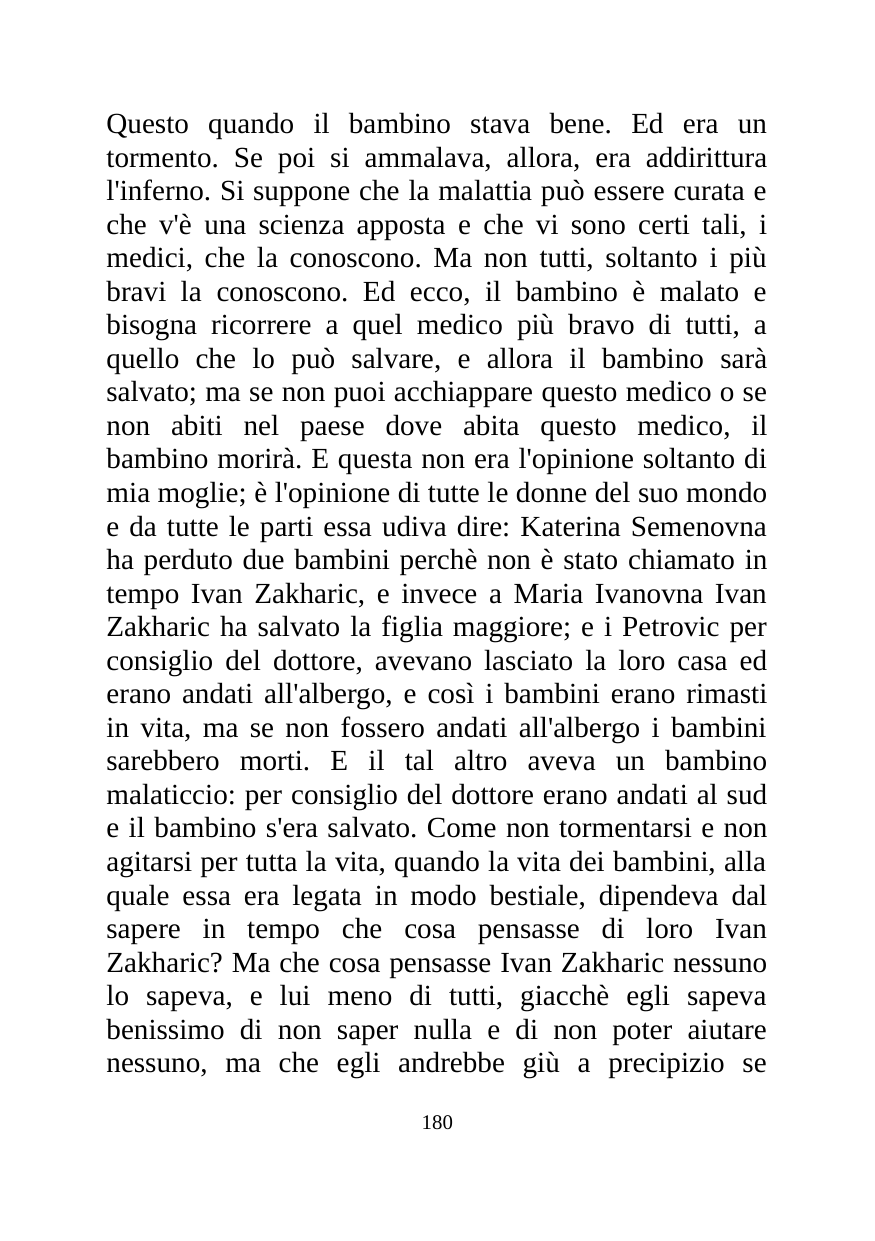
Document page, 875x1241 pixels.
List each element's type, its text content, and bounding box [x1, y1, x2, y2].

text Questo quando il bambino stava bene. Ed era un tormento. Se poi si ammalava, allora, era addirittura l'inferno. Si suppone che la malattia può essere curata e che v'è una scienza apposta e che vi sono certi tali, i medici, che la conoscono. Ma non tutti, soltanto i più bravi la conoscono. Ed ecco, il bambino è malato e bisogna ricorrere a quel medico più bravo di tutti, a quello che lo può salvare, e allora il bambino sarà salvato; ma se non puoi acchiappare questo medico o se non abiti nel paese dove abita questo medico, il bambino morirà. E questa non era l'opinione soltanto di mia moglie; è l'opinione di tutte le donne del suo mondo e da tutte le parti essa udiva dire: Katerina Semenovna ha perduto due bambini perchè non è stato chiamato in tempo Ivan Zakharic, e invece a Maria Ivanovna Ivan Zakharic ha salvato la figlia maggiore; e i Petrovic per consiglio del dottore, avevano lasciato la loro casa ed erano andati all'albergo, e così i bambini erano rimasti in vita, ma se non fossero andati all'albergo i bambini sarebbero morti. E il tal altro aveva un bambino malaticcio: per consiglio del dottore erano andati al sud e il bambino s'era salvato. Come non tormentarsi e non agitarsi per tutta la vita, quando la vita dei bambini, alla quale essa era legata in modo bestiale, dipendeva dal sapere in tempo che cosa pensasse di loro Ivan Zakharic? Ma che cosa pensasse Ivan Zakharic nessuno lo sapeva, e lui meno di tutti, giacchè egli sapeva benissimo di non saper nulla e di non poter aiutare nessuno, ma che egli andrebbe giù a precipizio se [106, 106, 768, 1079]
